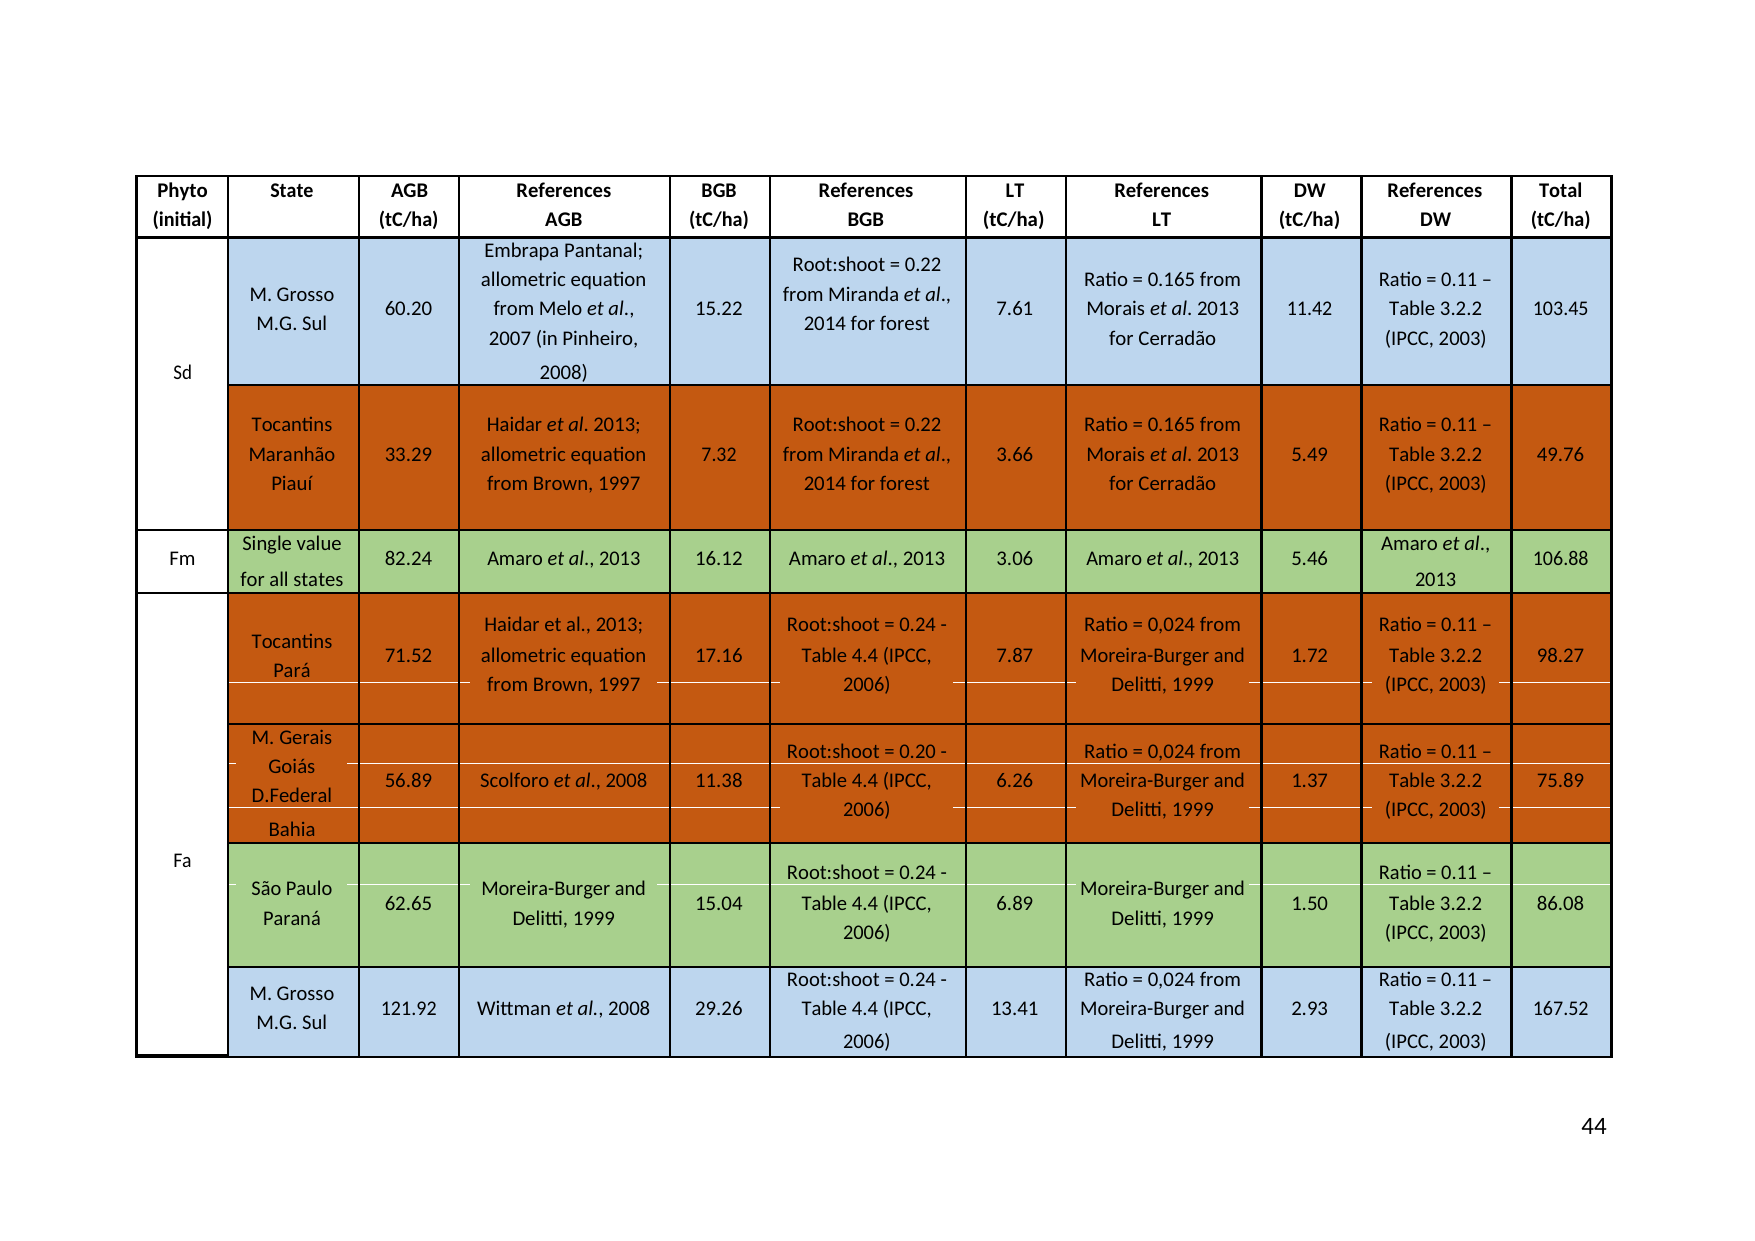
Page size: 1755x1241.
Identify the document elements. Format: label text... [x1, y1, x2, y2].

table_cell [460, 778, 470, 793]
table_cell [138, 916, 227, 930]
table_cell [1263, 873, 1270, 884]
table_cell [1053, 1035, 1065, 1054]
table_cell [1363, 778, 1372, 793]
table_cell [138, 291, 227, 306]
table_cell [1363, 1035, 1372, 1054]
text 44 [1581, 1110, 1611, 1141]
table_cell [953, 277, 965, 291]
table_cell [771, 749, 780, 763]
table_cell [236, 930, 347, 945]
table_cell [976, 930, 1053, 945]
table_cell [953, 570, 965, 592]
table_cell [757, 683, 769, 697]
table_cell Moreira-Burger and [1076, 991, 1249, 1021]
table_cell [1499, 637, 1510, 653]
table_cell [967, 321, 976, 336]
table_cell [229, 203, 236, 232]
table_cell [360, 239, 370, 262]
table_cell [1499, 1006, 1510, 1021]
table_cell [460, 637, 470, 653]
table_cell [1053, 778, 1065, 793]
table_cell [229, 778, 236, 793]
table_cell [447, 844, 458, 873]
table_cell [1270, 350, 1349, 384]
table_cell [460, 991, 470, 1006]
table_cell [347, 749, 358, 763]
table_cell [757, 653, 769, 668]
table_cell M. Grosso [236, 277, 347, 306]
table_cell [771, 386, 780, 437]
table_cell [757, 1035, 769, 1054]
table_cell [1349, 336, 1360, 350]
table_cell [1263, 594, 1270, 637]
table_cell [1067, 725, 1076, 749]
table_cell [671, 653, 680, 668]
table_cell [1513, 808, 1522, 822]
table_cell [1349, 556, 1360, 570]
table_cell [680, 683, 757, 697]
table_cell [657, 793, 669, 807]
table_cell [1067, 822, 1076, 842]
table_cell [470, 1035, 657, 1054]
table_cell [370, 822, 447, 842]
table_cell [780, 232, 953, 236]
table_cell [1053, 916, 1065, 930]
table_cell [1249, 570, 1260, 592]
table_header State [236, 177, 358, 203]
table_cell [953, 968, 965, 991]
table_cell [236, 232, 347, 236]
table_cell 6.26 [976, 764, 1053, 793]
table_cell [370, 496, 447, 529]
table_cell [657, 277, 669, 291]
table_cell [1053, 232, 1065, 236]
table_cell [1363, 885, 1372, 901]
table_cell [1599, 306, 1610, 321]
table_cell 7.87 [976, 637, 1053, 668]
table_cell M. Grosso [236, 968, 347, 1006]
table_cell from Brown, 1997 [470, 466, 657, 496]
table_cell [1263, 637, 1270, 653]
table_cell [1513, 764, 1522, 778]
table_cell [360, 885, 370, 901]
table_cell [360, 1021, 370, 1035]
table_cell Delitti, 1999 [1076, 793, 1249, 822]
table_header DW [1270, 177, 1360, 203]
table_cell [1067, 277, 1076, 291]
table_cell [976, 262, 1053, 277]
table_cell [1599, 968, 1610, 991]
table_cell [1499, 291, 1510, 306]
table_cell Wittman et al., 2008 [470, 991, 657, 1021]
table_cell [757, 437, 769, 466]
table_cell [1053, 570, 1065, 592]
table_cell [953, 466, 965, 496]
table_cell [347, 239, 358, 262]
table_cell [757, 556, 769, 570]
table_cell [1499, 683, 1510, 697]
table_cell Haidar et al., 2013; [470, 594, 657, 637]
table_cell [757, 916, 769, 930]
table_cell [953, 945, 965, 966]
table_cell [138, 637, 227, 653]
table_cell [967, 262, 976, 277]
table_cell [757, 901, 769, 916]
table_cell [953, 594, 965, 637]
table_cell [1522, 749, 1599, 763]
table_cell [1513, 1006, 1522, 1021]
table_cell [771, 844, 780, 873]
table_cell [1513, 570, 1522, 592]
table_cell [370, 1021, 447, 1035]
table_cell [1270, 822, 1349, 842]
table_cell [1513, 901, 1522, 916]
table_cell [360, 277, 370, 291]
table_cell [1349, 531, 1360, 556]
table_cell [1067, 930, 1076, 945]
table_cell [460, 1021, 470, 1035]
table_header [771, 177, 780, 203]
table_cell BGB [780, 203, 965, 232]
table_cell 6.89 [976, 885, 1053, 916]
table_cell [1053, 594, 1065, 637]
table_cell [976, 1021, 1053, 1035]
table_cell [1053, 668, 1065, 682]
table_cell [953, 637, 965, 653]
table_cell [1067, 873, 1076, 884]
table_cell [460, 262, 470, 277]
table_cell [1522, 496, 1599, 529]
table_cell [757, 808, 769, 822]
table_cell [657, 1006, 669, 1021]
table_cell [138, 668, 227, 682]
table_cell [347, 232, 358, 236]
table_header Phyto [138, 177, 227, 203]
table_cell Table 3.2.2 [1372, 437, 1499, 466]
table_cell [1263, 1035, 1270, 1054]
table_cell [1067, 885, 1076, 901]
table_cell Amaro et al., 2013 [1076, 531, 1249, 570]
table_cell [771, 570, 780, 592]
table_cell [757, 637, 769, 653]
table_cell [1263, 336, 1270, 350]
table_cell [1363, 930, 1372, 945]
table_cell [1499, 386, 1510, 437]
table_cell [1053, 930, 1065, 945]
table_cell [360, 386, 370, 437]
table_cell [347, 203, 358, 232]
table_cell [229, 570, 236, 592]
table_cell [657, 991, 669, 1006]
table_cell [967, 350, 976, 384]
table_cell [1263, 291, 1270, 306]
table_cell (IPCC, 2003) [1372, 916, 1499, 945]
table_cell [1522, 916, 1599, 930]
table_cell [671, 1006, 680, 1021]
table_cell [771, 262, 780, 277]
table_cell [1270, 793, 1349, 807]
table_cell [976, 336, 1053, 350]
table_cell [1599, 637, 1610, 653]
table_cell [1249, 350, 1260, 384]
table_cell [460, 822, 470, 842]
table_cell [1599, 239, 1610, 262]
table_cell [1067, 764, 1076, 778]
table_cell [757, 968, 769, 991]
table_cell [1363, 239, 1372, 262]
table_cell [1349, 683, 1360, 697]
table_cell [470, 725, 657, 749]
table_cell (IPCC, 2003) [1372, 793, 1499, 822]
table_cell [953, 386, 965, 437]
table_cell [671, 203, 680, 232]
table_cell [229, 873, 236, 884]
table_cell Delitti, 1999 [470, 901, 657, 930]
table_cell Table 3.2.2 [1372, 291, 1499, 321]
table_cell [1067, 637, 1076, 653]
table_cell [470, 697, 657, 723]
table_cell [1249, 873, 1260, 884]
table_cell [347, 1035, 358, 1054]
table_cell [138, 262, 227, 277]
table_cell [657, 336, 669, 350]
table_cell [370, 683, 447, 697]
table_cell [671, 808, 680, 822]
table_cell [771, 350, 780, 384]
table_cell [347, 321, 358, 336]
table_cell [1499, 262, 1510, 277]
table_cell [229, 239, 236, 262]
table_cell [447, 262, 458, 277]
table_cell [229, 1021, 236, 1035]
table_cell [347, 901, 358, 916]
table_cell [953, 683, 965, 697]
table_cell 2007 (in Pinheiro, [470, 321, 657, 350]
table_cell [347, 844, 358, 873]
table_cell [1263, 1021, 1270, 1035]
table_cell [780, 570, 953, 592]
table_cell 103.45 [1522, 291, 1599, 321]
table_cell [1499, 764, 1510, 778]
table_cell [1599, 916, 1610, 930]
table_cell [1513, 653, 1522, 668]
table_cell [771, 822, 780, 842]
table_cell [229, 668, 236, 682]
table_cell [229, 531, 236, 556]
table_cell [460, 336, 470, 350]
table_cell [757, 764, 769, 778]
table_cell [1249, 321, 1260, 336]
table_cell [470, 232, 657, 236]
table_cell [1263, 386, 1270, 437]
table_cell [1249, 556, 1260, 570]
table_cell [953, 232, 965, 236]
table_cell 167.52 [1522, 991, 1599, 1021]
table_cell [447, 916, 458, 930]
table_cell [1499, 916, 1510, 930]
table_cell [236, 239, 347, 262]
table_cell [370, 793, 447, 807]
table_cell [967, 1021, 976, 1035]
table_cell [447, 321, 458, 336]
table_cell 86.08 [1522, 885, 1599, 916]
table_cell [1363, 531, 1372, 556]
table_cell [360, 778, 370, 793]
table_cell [1263, 725, 1270, 749]
table_cell [1522, 466, 1599, 496]
table_cell [1363, 291, 1372, 306]
table_cell [1599, 683, 1610, 697]
table_cell [953, 1021, 965, 1035]
table_cell [1067, 570, 1076, 592]
table_cell [671, 321, 680, 336]
table_cell [138, 653, 227, 668]
table_cell [1513, 466, 1522, 496]
table_cell Goiás [236, 749, 347, 778]
table_cell [1599, 778, 1610, 793]
table_header [460, 177, 470, 203]
table_cell [229, 653, 236, 668]
table_cell [1067, 531, 1076, 556]
table_cell [1270, 916, 1349, 930]
table_cell [1513, 594, 1522, 637]
table_cell [138, 885, 227, 901]
table_cell [967, 203, 976, 232]
table_cell [1499, 277, 1510, 291]
table_cell [229, 594, 236, 637]
table_cell 82.24 [370, 531, 447, 570]
table_cell [347, 808, 358, 822]
table_cell [1513, 350, 1522, 384]
table_cell São Paulo [236, 844, 347, 901]
table_cell [1599, 653, 1610, 668]
table_cell 11.42 [1270, 291, 1349, 321]
table_cell M. Gerais [236, 725, 347, 749]
table_cell [657, 466, 669, 496]
table_cell [1513, 291, 1522, 306]
table_cell [229, 916, 236, 930]
table_cell [460, 556, 470, 570]
table_cell [1249, 844, 1260, 873]
table_cell [1513, 991, 1522, 1006]
table_cell [1270, 930, 1349, 945]
table_cell [1263, 466, 1270, 496]
table_cell [1363, 437, 1372, 466]
table_cell [1599, 945, 1610, 966]
table_cell [460, 764, 470, 778]
table_cell [1249, 306, 1260, 321]
table_cell [771, 683, 780, 697]
table_header References [470, 177, 669, 203]
table_cell [967, 466, 976, 496]
table_cell [1053, 386, 1065, 437]
table_cell [771, 885, 780, 901]
table_header Total [1522, 177, 1610, 203]
table_cell [460, 697, 470, 723]
table_cell [657, 594, 669, 637]
table_cell [447, 901, 458, 916]
table_cell 98.27 [1522, 637, 1599, 668]
table_cell [757, 594, 769, 637]
table_cell [1513, 683, 1522, 697]
table_cell [1599, 885, 1610, 901]
table_cell [1067, 778, 1076, 793]
table_cell [953, 778, 965, 793]
table_cell [1513, 496, 1522, 529]
table_cell [229, 945, 236, 966]
table_cell [967, 637, 976, 653]
table_cell Moreira-Burger and [1076, 764, 1249, 793]
table_cell [347, 991, 358, 1006]
table_cell [757, 885, 769, 901]
table_cell [447, 653, 458, 668]
table_cell [657, 930, 669, 945]
table_cell [1363, 466, 1372, 496]
table_cell [460, 808, 470, 822]
table_cell [370, 466, 447, 496]
table_cell [757, 336, 769, 350]
table_cell [680, 336, 757, 350]
table_cell [447, 885, 458, 901]
table_cell [229, 1006, 236, 1021]
table_cell [1522, 844, 1599, 873]
table_cell [671, 1021, 680, 1035]
table_cell [1522, 386, 1599, 437]
table_cell [680, 466, 757, 496]
table_cell [1263, 991, 1270, 1006]
table_cell [229, 697, 236, 723]
table_cell [1499, 930, 1510, 945]
table_cell [360, 570, 370, 592]
table_cell [370, 336, 447, 350]
table_cell [680, 844, 757, 873]
table_cell [657, 808, 669, 822]
table_cell [1349, 725, 1360, 749]
table_cell AGB [470, 203, 669, 232]
table_cell [771, 793, 780, 807]
table_cell [370, 916, 447, 930]
table_cell for Cerradão [1076, 466, 1249, 496]
table_cell Table 4.4 (IPCC, [780, 885, 953, 916]
table_cell [447, 1021, 458, 1035]
table_cell [1053, 945, 1065, 966]
table_cell [347, 262, 358, 277]
table_cell [657, 764, 669, 778]
table_cell [1372, 232, 1499, 236]
table_cell [967, 556, 976, 570]
table_cell [1599, 350, 1610, 384]
table_cell [447, 808, 458, 822]
table_cell [1599, 556, 1610, 570]
table_cell [680, 749, 757, 763]
table_cell [236, 945, 347, 966]
table_cell [1067, 1035, 1076, 1054]
table_cell [1513, 239, 1522, 262]
table_cell [976, 277, 1053, 291]
table_cell [771, 808, 780, 822]
table_cell [370, 321, 447, 336]
table_cell [1067, 203, 1076, 232]
table_cell [1249, 466, 1260, 496]
table_cell [1053, 764, 1065, 778]
table_cell Bahia [236, 808, 347, 842]
table_cell [1499, 945, 1510, 966]
table_cell [1522, 968, 1599, 991]
table_cell [780, 697, 953, 723]
table_cell [1499, 991, 1510, 1006]
table_cell (tC/ha) [1522, 203, 1610, 232]
table_cell [236, 262, 347, 277]
table_cell [360, 291, 370, 306]
table_cell [757, 321, 769, 336]
table_cell [370, 232, 447, 236]
table_cell [1522, 262, 1599, 277]
table_cell [771, 203, 780, 232]
table_cell [1067, 321, 1076, 336]
table_cell [1349, 232, 1360, 236]
table_cell [1599, 1006, 1610, 1021]
table_cell [460, 203, 470, 232]
table_cell [370, 749, 447, 763]
table_cell [1599, 594, 1610, 637]
table_cell [757, 466, 769, 496]
table_cell [229, 968, 236, 991]
table_cell [1067, 653, 1076, 668]
table_cell [657, 653, 669, 668]
table_cell [460, 844, 470, 873]
table_cell [1053, 697, 1065, 723]
table_cell 2006) [780, 668, 953, 697]
table_cell [1053, 653, 1065, 668]
table_cell [1522, 668, 1599, 682]
table_cell [347, 885, 358, 901]
table_cell [1372, 945, 1499, 966]
table_cell [976, 968, 1053, 991]
table_cell for Cerradão [1076, 321, 1249, 350]
table_cell [1270, 336, 1349, 350]
table_cell [1499, 350, 1510, 384]
table_cell [1053, 496, 1065, 529]
table_cell [1499, 1021, 1510, 1035]
table_cell [1249, 991, 1260, 1006]
table_cell [976, 496, 1053, 529]
table_cell [680, 350, 757, 384]
table_cell [1249, 697, 1260, 723]
table_cell [1067, 968, 1076, 991]
table_cell [138, 683, 227, 697]
table_cell [1372, 697, 1499, 723]
table_cell [138, 384, 227, 437]
table_cell [1053, 637, 1065, 653]
table_cell [771, 556, 780, 570]
table_cell [229, 749, 236, 763]
table_cell [757, 822, 769, 842]
table_cell [460, 653, 470, 668]
table_cell [1513, 885, 1522, 901]
table_cell [1363, 968, 1372, 991]
table_cell Moreira-Burger and [1076, 637, 1249, 668]
table_cell [229, 277, 236, 291]
table_cell [953, 653, 965, 668]
table_cell [967, 386, 976, 437]
table_cell [757, 697, 769, 723]
table_cell [1067, 466, 1076, 496]
table_cell 7.32 [680, 437, 757, 466]
table_cell [1270, 570, 1349, 592]
table_cell [1513, 321, 1522, 336]
table_cell 29.26 [680, 991, 757, 1021]
table_cell [236, 496, 347, 529]
table_cell [967, 668, 976, 682]
table_cell [229, 885, 236, 901]
table_cell Scolforo et al., 2008 [470, 764, 657, 793]
table_cell [953, 321, 965, 336]
table_cell [229, 466, 236, 496]
table_cell [976, 916, 1053, 930]
table_cell [470, 808, 657, 822]
table_cell [1513, 822, 1522, 842]
table_cell [1067, 901, 1076, 916]
table_header [671, 177, 680, 203]
table_cell [1263, 885, 1270, 901]
table_cell [347, 778, 358, 793]
table_cell [1372, 496, 1499, 529]
table_cell [1363, 203, 1372, 232]
table_cell [370, 570, 447, 592]
table_cell [1499, 778, 1510, 793]
table_cell [360, 725, 370, 749]
table_cell [360, 668, 370, 682]
table_cell Maranhão [236, 437, 347, 466]
table_cell [1522, 321, 1599, 336]
table_cell [671, 793, 680, 807]
table_cell Root:shoot = 0.22 [780, 239, 953, 277]
table_cell 2006) [780, 793, 953, 822]
table_cell [370, 594, 447, 637]
table_cell [1499, 1035, 1510, 1054]
table_cell [1270, 466, 1349, 496]
table_cell [771, 725, 780, 749]
table_cell (IPCC, 2003) [1372, 321, 1499, 350]
table_cell [229, 844, 236, 873]
table_cell [1513, 1021, 1522, 1035]
table_cell [953, 749, 965, 763]
table_cell [967, 822, 976, 842]
table_cell [1599, 570, 1610, 592]
table_cell [1363, 594, 1372, 637]
table_cell Root:shoot = 0.20 - [780, 725, 953, 763]
table_cell [1599, 1021, 1610, 1035]
table_cell [967, 991, 976, 1006]
table_cell [1067, 496, 1076, 529]
table_cell [1263, 350, 1270, 384]
table_cell [967, 570, 976, 592]
table_cell [360, 321, 370, 336]
table_cell [680, 262, 757, 277]
table_cell [360, 764, 370, 778]
table_cell [771, 778, 780, 793]
table_cell [138, 437, 227, 466]
table_cell [347, 725, 358, 749]
table_cell [671, 930, 680, 945]
table_cell [671, 822, 680, 842]
table_cell [1249, 822, 1260, 842]
table_header AGB [370, 177, 458, 203]
table_cell [447, 930, 458, 945]
table_cell [447, 637, 458, 653]
table_cell [1349, 386, 1360, 437]
table_cell [360, 350, 370, 384]
table_cell [347, 437, 358, 466]
table_cell [1067, 306, 1076, 321]
table_cell [347, 873, 358, 884]
table_cell Ratio = 0.11 – [1372, 725, 1499, 763]
table_cell [757, 570, 769, 592]
table_cell [1599, 901, 1610, 916]
table_cell [1349, 764, 1360, 778]
table_cell [1053, 239, 1065, 262]
table_cell [1599, 991, 1610, 1006]
table_cell [460, 466, 470, 496]
table_cell [976, 697, 1053, 723]
table_cell [967, 1006, 976, 1021]
table_cell [1263, 668, 1270, 682]
table_cell [447, 822, 458, 842]
table_cell [360, 808, 370, 822]
table_cell [967, 873, 976, 884]
table_cell [780, 350, 953, 384]
table_cell [967, 594, 976, 637]
table_cell [370, 873, 447, 884]
table_cell [1263, 437, 1270, 466]
table_cell [680, 968, 757, 991]
table_cell [771, 930, 780, 945]
table_cell [671, 668, 680, 682]
table_cell 13.41 [976, 991, 1053, 1021]
table_cell [1513, 945, 1522, 966]
table_cell [460, 531, 470, 556]
table_cell [1249, 945, 1260, 966]
table_cell [976, 232, 1053, 236]
table_cell [1249, 968, 1260, 991]
table_cell [780, 496, 953, 529]
table_cell [1499, 808, 1510, 822]
table_cell Haidar et al. 2013; [470, 386, 657, 437]
table_cell [138, 1035, 227, 1054]
table_cell [1499, 594, 1510, 637]
table_cell [470, 968, 657, 991]
table_cell [671, 277, 680, 291]
table_cell Fm [138, 531, 227, 570]
table_cell [1363, 386, 1372, 437]
table_cell [1067, 749, 1076, 763]
table_cell [1599, 496, 1610, 529]
table_cell [1599, 321, 1610, 336]
table_cell [671, 306, 680, 321]
table_cell Ratio = 0,024 from [1076, 594, 1249, 637]
table_cell [1053, 1021, 1065, 1035]
table_cell [1270, 1035, 1349, 1054]
table_cell [680, 496, 757, 529]
table_cell [967, 749, 976, 763]
table_cell [460, 668, 470, 682]
table_cell [1249, 916, 1260, 930]
table_cell [1499, 466, 1510, 496]
table_cell [953, 844, 965, 873]
table_cell [953, 437, 965, 466]
table_cell [967, 653, 976, 668]
table_cell [680, 321, 757, 336]
table_cell [1349, 808, 1360, 822]
table_cell [671, 336, 680, 350]
table_cell [976, 822, 1053, 842]
table_cell [460, 1035, 470, 1054]
table_cell [1249, 232, 1260, 236]
table_cell [976, 793, 1053, 807]
table_cell [953, 885, 965, 901]
table_cell [1263, 1006, 1270, 1021]
table_cell [757, 262, 769, 277]
table_cell [680, 386, 757, 437]
table_cell [447, 336, 458, 350]
table_cell [976, 321, 1053, 336]
table_cell [976, 945, 1053, 966]
table_cell [757, 930, 769, 945]
table_cell [1513, 203, 1522, 232]
table_cell Embrapa Pantanal; [470, 239, 657, 262]
table_cell [447, 556, 458, 570]
table_cell [360, 822, 370, 842]
table_cell [370, 930, 447, 945]
table_cell [976, 749, 1053, 763]
table_cell [470, 1021, 657, 1035]
table_cell [1499, 653, 1510, 668]
table_cell [460, 945, 470, 966]
table_cell [360, 844, 370, 873]
table_cell [953, 873, 965, 884]
table_cell [680, 1021, 757, 1035]
table_cell 1.37 [1270, 764, 1349, 793]
table_cell [1270, 496, 1349, 529]
table_cell [1349, 594, 1360, 637]
table_cell M.G. Sul [236, 306, 347, 336]
table_cell [1349, 437, 1360, 466]
table_cell [1513, 725, 1522, 749]
table_cell [1270, 262, 1349, 277]
table_cell [347, 637, 358, 653]
table_header [967, 177, 976, 203]
table_cell [1513, 793, 1522, 807]
table_cell [657, 668, 669, 682]
table_cell [680, 277, 757, 291]
table_cell [1349, 1021, 1360, 1035]
table_cell [1053, 277, 1065, 291]
table_cell [360, 336, 370, 350]
table_cell [138, 321, 227, 336]
table_cell [347, 930, 358, 945]
table_cell [671, 262, 680, 277]
table_cell [447, 594, 458, 637]
table_cell [1076, 570, 1249, 592]
table_cell [1363, 764, 1372, 778]
table_cell [657, 822, 669, 842]
table_cell [771, 239, 780, 262]
table_cell [1249, 594, 1260, 637]
table_cell [771, 466, 780, 496]
table_cell DW [1372, 203, 1510, 232]
table_cell [657, 725, 669, 749]
table_cell [1499, 321, 1510, 336]
table_cell [780, 822, 953, 842]
table_cell [460, 306, 470, 321]
table_cell 15.22 [680, 291, 757, 321]
table_cell [680, 594, 757, 637]
table_cell [470, 930, 657, 945]
table_cell [460, 594, 470, 637]
table_cell [1513, 556, 1522, 570]
table_cell [671, 945, 680, 966]
table_cell [976, 873, 1053, 884]
table_cell [1053, 262, 1065, 277]
table_cell [757, 1006, 769, 1021]
table_cell [1513, 873, 1522, 884]
table_cell (tC/ha) [976, 203, 1065, 232]
table_cell [360, 653, 370, 668]
table_cell [967, 945, 976, 966]
table_cell [967, 683, 976, 697]
table_cell [460, 930, 470, 945]
table_cell [1599, 930, 1610, 945]
table_cell [1053, 1006, 1065, 1021]
table_cell (IPCC, 2003) [1372, 668, 1499, 697]
table_cell [1349, 239, 1360, 262]
table_cell [360, 916, 370, 930]
table_cell [671, 386, 680, 437]
table_cell [1249, 778, 1260, 793]
table_cell [1076, 945, 1249, 966]
table_cell [1349, 945, 1360, 966]
table_cell [1522, 232, 1599, 236]
table_cell [657, 386, 669, 437]
table_cell [1599, 277, 1610, 291]
table_cell Root:shoot = 0.24 - [780, 844, 953, 884]
table_cell [1053, 350, 1065, 384]
table_cell [1599, 844, 1610, 873]
table_cell [1499, 437, 1510, 466]
table_cell [680, 239, 757, 262]
table_cell [1513, 668, 1522, 682]
table_cell [1513, 697, 1522, 723]
table_header [1263, 177, 1270, 203]
table_cell 5.49 [1270, 437, 1349, 466]
table_header [1363, 177, 1372, 203]
table_cell [1363, 637, 1372, 653]
table_cell [1053, 885, 1065, 901]
table_cell [671, 683, 680, 697]
table_cell [360, 1006, 370, 1021]
table_cell [771, 873, 780, 884]
table_cell [1067, 1021, 1076, 1035]
table_cell [1522, 725, 1599, 749]
table_cell [1522, 350, 1599, 384]
table_cell Ratio = 0.165 from [1076, 262, 1249, 291]
table_cell [370, 945, 447, 966]
table_cell [460, 901, 470, 916]
table_cell [360, 930, 370, 945]
table_cell [1513, 1035, 1522, 1054]
table_cell [138, 1006, 227, 1021]
table_cell [771, 668, 780, 682]
table_cell [447, 496, 458, 529]
table_cell [953, 668, 965, 682]
table_cell [953, 531, 965, 556]
table_header References [780, 177, 965, 203]
table_cell [229, 437, 236, 466]
table_cell [671, 594, 680, 637]
table_cell [771, 321, 780, 336]
table_cell [976, 466, 1053, 496]
table_cell [1270, 277, 1349, 291]
table_cell [671, 466, 680, 496]
table_cell [1053, 808, 1065, 822]
table_cell [138, 991, 227, 1006]
table_cell [447, 991, 458, 1006]
table_cell [657, 697, 669, 723]
table_cell 60.20 [370, 291, 447, 321]
table_cell 62.65 [370, 885, 447, 916]
table_cell [1599, 822, 1610, 842]
table_cell [671, 350, 680, 384]
table_cell [1263, 968, 1270, 991]
table_cell [967, 291, 976, 306]
table_cell [138, 697, 227, 723]
table_cell [1270, 594, 1349, 637]
table_cell [1067, 844, 1076, 873]
table_cell [1053, 901, 1065, 916]
table_cell [967, 496, 976, 529]
table_cell [1263, 570, 1270, 592]
table_cell [757, 668, 769, 682]
table_cell [1263, 822, 1270, 842]
table_cell [229, 306, 236, 321]
table_cell [1499, 901, 1510, 916]
table_cell [1499, 232, 1510, 236]
table_cell [1513, 930, 1522, 945]
table_cell [370, 725, 447, 749]
table_cell [1513, 844, 1522, 873]
table_cell [1522, 239, 1599, 262]
table_cell [1053, 306, 1065, 321]
table_cell from Brown, 1997 [470, 668, 657, 697]
table_cell [1249, 1035, 1260, 1054]
table_cell Paraná [236, 901, 347, 930]
table_cell [953, 697, 965, 723]
table_cell [1363, 668, 1372, 682]
table_cell [460, 277, 470, 291]
table_cell [1372, 350, 1499, 384]
table_cell 2013 [1372, 556, 1499, 592]
table_cell [1363, 277, 1372, 291]
table_cell [967, 764, 976, 778]
table_cell [953, 291, 965, 306]
table_cell [757, 991, 769, 1006]
table_cell Ratio = 0,024 from [1076, 968, 1249, 991]
table_cell [360, 683, 370, 697]
table_cell [1263, 531, 1270, 556]
table_cell Amaro et al., 2013 [470, 531, 657, 570]
table_cell [1270, 945, 1349, 966]
table_cell [1249, 901, 1260, 916]
table_cell [976, 844, 1053, 873]
table_cell [976, 570, 1053, 592]
table_cell [1363, 496, 1372, 529]
table_cell [460, 885, 470, 901]
table_cell Root:shoot = 0.24 - [780, 968, 953, 991]
table_cell [757, 945, 769, 966]
table_cell [1263, 901, 1270, 916]
table_cell [671, 991, 680, 1006]
table_header [229, 177, 236, 203]
table_cell [360, 637, 370, 653]
table_cell [1522, 683, 1599, 697]
table_cell [1349, 916, 1360, 930]
table_cell [1349, 930, 1360, 945]
table_cell [1067, 668, 1076, 682]
table_cell 1.50 [1270, 885, 1349, 916]
table_cell [757, 1021, 769, 1035]
table_cell [1249, 653, 1260, 668]
table_header References [1372, 177, 1510, 203]
table_cell D.Federal [236, 778, 347, 807]
table_cell [953, 239, 965, 262]
table_cell 2006) [780, 916, 953, 945]
table_cell [657, 350, 669, 384]
table_cell [1263, 306, 1270, 321]
table_cell [1363, 336, 1372, 350]
table_cell [347, 653, 358, 668]
table_cell [460, 321, 470, 336]
table_cell [657, 749, 669, 763]
table_cell [1599, 336, 1610, 350]
table_cell [1349, 822, 1360, 842]
table_cell 2014 for forest [780, 306, 953, 336]
table_header [1067, 177, 1076, 203]
table_cell [370, 386, 447, 437]
table_cell [229, 1035, 236, 1054]
table_cell [757, 873, 769, 884]
table_cell [1499, 668, 1510, 682]
table_cell [138, 594, 227, 637]
table_cell [1263, 945, 1270, 966]
table_cell [1263, 844, 1270, 873]
table_cell [1522, 570, 1599, 592]
table_cell [657, 901, 669, 916]
table_cell [1249, 496, 1260, 529]
table_cell [953, 822, 965, 842]
table_cell Table 3.2.2 [1372, 991, 1499, 1021]
table_cell [657, 291, 669, 306]
table_cell [236, 336, 347, 350]
table_cell [370, 239, 447, 262]
table_cell [1076, 697, 1249, 723]
table_cell for all states [236, 556, 347, 592]
table_cell Ratio = 0.11 – [1372, 844, 1499, 884]
table_cell [1349, 968, 1360, 991]
table_cell [1076, 496, 1249, 529]
table_cell [1599, 764, 1610, 778]
table_cell [671, 556, 680, 570]
table_cell [1067, 697, 1076, 723]
table_cell [1499, 306, 1510, 321]
table_cell [771, 336, 780, 350]
table_cell [1270, 1021, 1349, 1035]
table_cell [1053, 531, 1065, 556]
table_cell [1067, 916, 1076, 930]
table_cell Table 3.2.2 [1372, 885, 1499, 916]
table_cell [1263, 697, 1270, 723]
table_cell [1499, 793, 1510, 807]
table_cell [1349, 570, 1360, 592]
table_cell [347, 531, 358, 556]
table_cell [1349, 637, 1360, 653]
table_cell [360, 306, 370, 321]
table_cell [1263, 277, 1270, 291]
table_cell [1249, 531, 1260, 556]
table_cell [1513, 916, 1522, 930]
table_cell [680, 697, 757, 723]
table_cell [229, 262, 236, 277]
table_cell [976, 725, 1053, 749]
table_cell [1076, 239, 1249, 262]
table_cell [138, 873, 227, 884]
table_cell 3.66 [976, 437, 1053, 466]
table_cell [229, 764, 236, 778]
table_cell [1499, 531, 1510, 556]
table_cell [447, 277, 458, 291]
table_cell [1513, 749, 1522, 763]
table_cell [757, 531, 769, 556]
table_cell [671, 570, 680, 592]
table_cell [1349, 466, 1360, 496]
table_cell [671, 844, 680, 873]
table_cell [460, 873, 470, 884]
table_cell [967, 725, 976, 749]
table_cell [1599, 668, 1610, 682]
table_cell 2014 for forest [780, 466, 953, 496]
table_cell [771, 1006, 780, 1021]
table_cell [657, 683, 669, 697]
table_cell [447, 1006, 458, 1021]
table_cell [229, 725, 236, 749]
table_cell [138, 570, 227, 592]
table_cell [1599, 437, 1610, 466]
table_cell [1263, 321, 1270, 336]
table_cell [1067, 556, 1076, 570]
table_cell [1363, 844, 1372, 873]
table_cell [967, 778, 976, 793]
table_cell 11.38 [680, 764, 757, 793]
table_cell [1363, 697, 1372, 723]
table_cell [657, 1021, 669, 1035]
table_cell [138, 723, 227, 749]
table_cell [470, 945, 657, 966]
table_cell [1053, 991, 1065, 1006]
table_cell [1513, 262, 1522, 277]
table_cell [771, 916, 780, 930]
table_cell [460, 291, 470, 306]
table_cell [370, 262, 447, 277]
table_cell [967, 336, 976, 350]
table_cell 17.16 [680, 637, 757, 668]
table_cell [470, 822, 657, 842]
table_cell 33.29 [370, 437, 447, 466]
table_cell [1363, 873, 1372, 884]
table_cell [447, 778, 458, 793]
table_cell [347, 916, 358, 930]
table_cell [967, 916, 976, 930]
table_cell Root:shoot = 0.24 - [780, 594, 953, 637]
table_cell [657, 885, 669, 901]
table_cell [1522, 594, 1599, 637]
table_cell [460, 570, 470, 592]
table_cell [1363, 1006, 1372, 1021]
table_cell [953, 916, 965, 930]
table_cell [236, 350, 347, 384]
table_cell [460, 350, 470, 384]
table_cell [967, 239, 976, 262]
table_cell [447, 386, 458, 437]
table_cell [1270, 844, 1349, 873]
table_cell [1249, 885, 1260, 901]
table_cell [1363, 570, 1372, 592]
table_cell [771, 637, 780, 653]
table_cell Tocantins [236, 594, 347, 653]
table_cell [1513, 386, 1522, 437]
table_cell [1270, 725, 1349, 749]
table_cell [1270, 968, 1349, 991]
table_cell [347, 594, 358, 637]
table_cell [447, 291, 458, 306]
table_cell [138, 764, 227, 778]
table_cell [1249, 930, 1260, 945]
table_cell [229, 822, 236, 842]
table_cell [360, 466, 370, 496]
table_cell [138, 466, 227, 496]
table_cell [1263, 793, 1270, 807]
table_cell [1349, 749, 1360, 763]
table_cell [1270, 232, 1349, 236]
table_cell [229, 496, 236, 529]
table_cell [447, 968, 458, 991]
table_cell [657, 916, 669, 930]
table_cell [370, 844, 447, 873]
table_cell Ratio = 0.11 – [1372, 386, 1499, 437]
table_cell [1522, 873, 1599, 884]
table_cell [360, 232, 370, 236]
table_cell [1349, 697, 1360, 723]
table_cell [460, 232, 470, 236]
table_cell [1522, 1035, 1599, 1054]
table_cell [771, 496, 780, 529]
table_cell [1372, 239, 1499, 262]
table_cell [138, 966, 227, 991]
table_cell [1067, 793, 1076, 807]
table_cell [460, 968, 470, 991]
table_cell [447, 725, 458, 749]
table_cell [138, 793, 227, 807]
table_cell [1349, 277, 1360, 291]
table_cell Morais et al. 2013 [1076, 291, 1249, 321]
table_cell [953, 336, 965, 350]
table_cell [1513, 968, 1522, 991]
table_cell [671, 496, 680, 529]
table_cell [1513, 277, 1522, 291]
table_cell [447, 749, 458, 763]
table_cell [967, 306, 976, 321]
table_cell (tC/ha) [680, 203, 769, 232]
table_cell [1053, 437, 1065, 466]
table_cell [680, 930, 757, 945]
table_cell [1349, 262, 1360, 277]
table_cell [1499, 749, 1510, 763]
table_cell [347, 386, 358, 437]
table_cell [953, 1006, 965, 1021]
table_cell [1263, 916, 1270, 930]
table_cell [1363, 1021, 1372, 1035]
table_cell [347, 570, 358, 592]
table_cell [229, 808, 236, 822]
table_cell [236, 697, 347, 723]
table_cell [1067, 437, 1076, 466]
table_cell [953, 764, 965, 778]
table_cell [1249, 793, 1260, 807]
table_cell [347, 1021, 358, 1035]
table_cell [657, 570, 669, 592]
table_cell 16.12 [680, 531, 757, 570]
table_cell [460, 437, 470, 466]
table_cell M.G. Sul [236, 1006, 347, 1035]
table_cell (IPCC, 2003) [1372, 466, 1499, 496]
table_cell [657, 968, 669, 991]
table_cell [360, 793, 370, 807]
table_cell [360, 594, 370, 637]
table_cell [671, 697, 680, 723]
table_cell Table 3.2.2 [1372, 764, 1499, 793]
table_cell [1067, 594, 1076, 637]
table_cell [460, 239, 470, 262]
table_cell [229, 386, 236, 437]
table_cell [1270, 683, 1349, 697]
table_cell [1499, 844, 1510, 873]
table_cell [447, 697, 458, 723]
table_cell [1349, 350, 1360, 384]
table_cell [757, 496, 769, 529]
table_cell [1270, 749, 1349, 763]
table_cell [360, 991, 370, 1006]
table_cell [757, 793, 769, 807]
table_cell [1067, 683, 1076, 697]
table_cell [370, 968, 447, 991]
table_cell 5.46 [1270, 531, 1349, 570]
table_cell [680, 916, 757, 930]
table_cell [347, 683, 358, 697]
table_cell [1053, 556, 1065, 570]
table_cell Pará [236, 653, 347, 682]
table_cell Ratio = 0.11 – [1372, 594, 1499, 637]
table_cell [757, 306, 769, 321]
table_cell [460, 386, 470, 437]
table_cell 2006) [780, 1021, 953, 1054]
table_cell [680, 822, 757, 842]
table_cell [1513, 336, 1522, 350]
table_cell Ratio = 0.165 from [1076, 386, 1249, 437]
table_cell [1599, 466, 1610, 496]
table_cell [1363, 749, 1372, 763]
table_cell LT [1076, 203, 1260, 232]
table_cell [460, 496, 470, 529]
table_cell [370, 277, 447, 291]
table_cell [771, 945, 780, 966]
table_cell [671, 239, 680, 262]
table_cell [236, 683, 347, 697]
table_cell 15.04 [680, 885, 757, 916]
table_cell [360, 968, 370, 991]
table_cell Fa [138, 808, 227, 873]
table_cell [1053, 683, 1065, 697]
table_cell [953, 262, 965, 277]
table_cell [1522, 793, 1599, 807]
table_cell [1363, 901, 1372, 916]
table_cell [1363, 321, 1372, 336]
table_cell [771, 991, 780, 1006]
table_cell [967, 844, 976, 873]
table_cell [780, 945, 953, 966]
table_cell [229, 556, 236, 570]
table_cell [138, 306, 227, 321]
table_cell [671, 873, 680, 884]
table_cell [976, 668, 1053, 682]
table_cell [1599, 808, 1610, 822]
table_cell [1349, 901, 1360, 916]
table_cell [680, 232, 757, 236]
table_cell [1249, 262, 1260, 277]
table_cell [1499, 336, 1510, 350]
table_cell [347, 968, 358, 991]
table_cell [1599, 531, 1610, 556]
table_cell [347, 668, 358, 682]
table_cell [771, 531, 780, 556]
table_cell [967, 885, 976, 901]
table_cell [1349, 885, 1360, 901]
table_cell [1270, 321, 1349, 336]
table_cell [138, 901, 227, 916]
table_cell [657, 844, 669, 873]
table_cell [347, 496, 358, 529]
table_cell [370, 350, 447, 384]
table_cell [138, 1021, 227, 1035]
table_cell 106.88 [1522, 531, 1599, 570]
table_cell [671, 749, 680, 763]
table_cell [967, 531, 976, 556]
table_cell [771, 697, 780, 723]
table_cell [1513, 306, 1522, 321]
table_cell [953, 1035, 965, 1054]
table_cell [236, 1035, 347, 1054]
table_cell [1067, 386, 1076, 437]
table_cell [347, 556, 358, 570]
table_cell [1053, 822, 1065, 842]
table_cell [1522, 930, 1599, 945]
table_cell [671, 437, 680, 466]
table_cell [447, 945, 458, 966]
table_cell [1499, 968, 1510, 991]
table_cell Table 4.4 (IPCC, [780, 991, 953, 1021]
table_cell [1270, 239, 1349, 262]
table_cell [967, 901, 976, 916]
table_cell [967, 437, 976, 466]
table_cell [1363, 262, 1372, 277]
table_cell [1349, 1006, 1360, 1021]
table_cell [1053, 793, 1065, 807]
table_cell [671, 778, 680, 793]
table_cell [1270, 697, 1349, 723]
table_cell [671, 968, 680, 991]
table_cell [1522, 277, 1599, 291]
table_cell [1067, 991, 1076, 1006]
table_cell [757, 232, 769, 236]
table_cell [447, 306, 458, 321]
table_cell [657, 556, 669, 570]
table_cell [1249, 683, 1260, 697]
table_cell [1249, 437, 1260, 466]
table_cell 7.61 [976, 291, 1053, 321]
table_cell [1067, 291, 1076, 306]
table_cell [953, 808, 965, 822]
table_cell [771, 277, 780, 291]
table_cell [1363, 350, 1372, 384]
table_cell [1249, 1021, 1260, 1035]
table_cell [657, 321, 669, 336]
table_cell 49.76 [1522, 437, 1599, 466]
table_cell [1363, 991, 1372, 1006]
table_cell [447, 239, 458, 262]
table_cell [138, 277, 227, 291]
table_cell [771, 594, 780, 637]
table_cell [1522, 697, 1599, 723]
table_cell [347, 350, 358, 384]
table_cell [360, 556, 370, 570]
table_cell [657, 1035, 669, 1054]
table_cell allometric equation [470, 437, 657, 466]
table_cell [138, 945, 227, 966]
table_cell [1513, 637, 1522, 653]
table_cell [1263, 764, 1270, 778]
table_cell [1499, 239, 1510, 262]
table_cell [447, 873, 458, 884]
table_cell [1349, 291, 1360, 306]
table_cell [953, 793, 965, 807]
table_cell 56.89 [370, 764, 447, 793]
table_cell [1599, 749, 1610, 763]
table_cell [1599, 262, 1610, 277]
table_cell Root:shoot = 0.22 [780, 386, 953, 437]
table_cell [347, 291, 358, 306]
table_cell [347, 793, 358, 807]
table_cell [1349, 668, 1360, 682]
table_cell [953, 556, 965, 570]
table_cell [447, 437, 458, 466]
table_cell [757, 291, 769, 306]
table_cell [138, 496, 227, 529]
table_cell [671, 637, 680, 653]
table_cell [976, 594, 1053, 637]
table_cell [976, 808, 1053, 822]
table_cell [347, 277, 358, 291]
table_cell [347, 336, 358, 350]
table_cell [757, 239, 769, 262]
table_cell Amaro et al., 2013 [780, 531, 953, 570]
table_cell [1363, 793, 1372, 807]
table_cell [680, 1035, 757, 1054]
table_cell Moreira-Burger and [1076, 844, 1249, 901]
table_cell [680, 668, 757, 682]
table_cell [953, 350, 965, 384]
table_cell [460, 1006, 470, 1021]
table_cell [229, 637, 236, 653]
table_cell [1053, 844, 1065, 873]
table_cell [1263, 808, 1270, 822]
table_cell [447, 531, 458, 556]
table_cell Ratio = 0,024 from [1076, 725, 1249, 763]
table_cell [1053, 291, 1065, 306]
table_cell [138, 778, 227, 793]
table_cell [1522, 1021, 1599, 1035]
table_cell Morais et al. 2013 [1076, 437, 1249, 466]
table_cell (tC/ha) [370, 203, 458, 232]
table_cell [771, 1021, 780, 1035]
table_cell [1249, 749, 1260, 763]
table_cell Table 4.4 (IPCC, [780, 764, 953, 793]
table_cell [360, 945, 370, 966]
table_cell [771, 306, 780, 321]
table_cell [1499, 556, 1510, 570]
table_cell [360, 531, 370, 556]
table_cell [370, 697, 447, 723]
table_header LT [976, 177, 1065, 203]
table_cell [1249, 386, 1260, 437]
table_header References [1076, 177, 1260, 203]
table_cell [229, 793, 236, 807]
table_cell [1349, 306, 1360, 321]
table_cell 2008) [470, 350, 657, 384]
table_cell [1067, 262, 1076, 277]
table_cell [967, 968, 976, 991]
table_cell [1076, 350, 1249, 384]
table_cell [1499, 725, 1510, 749]
table_cell [680, 793, 757, 807]
table_cell [1249, 291, 1260, 306]
table_cell 1.72 [1270, 637, 1349, 668]
table_cell [976, 350, 1053, 384]
table_cell Table 3.2.2 [1372, 637, 1499, 668]
table_cell [229, 321, 236, 336]
table_cell [360, 437, 370, 466]
table_cell [1249, 239, 1260, 262]
table_cell [1067, 239, 1076, 262]
table_cell [360, 749, 370, 763]
table_cell [1372, 822, 1499, 842]
table_cell [447, 350, 458, 384]
table_cell [671, 885, 680, 901]
table_cell [757, 844, 769, 873]
table_cell [347, 306, 358, 321]
table_cell [1599, 1035, 1610, 1054]
table_cell [1067, 945, 1076, 966]
table_cell [229, 930, 236, 945]
table_cell [347, 764, 358, 778]
table_cell 3.06 [976, 531, 1053, 570]
table_cell Moreira-Burger and [470, 844, 657, 901]
table_cell [1363, 725, 1372, 749]
table_cell [470, 570, 657, 592]
table_cell 75.89 [1522, 764, 1599, 793]
table_cell [1349, 1035, 1360, 1054]
table_cell [460, 749, 470, 763]
table_cell [1349, 653, 1360, 668]
table_cell [1053, 749, 1065, 763]
table_cell allometric equation [470, 637, 657, 668]
table_cell [1522, 808, 1599, 822]
table_cell from Miranda et al., [780, 437, 953, 466]
table_cell [138, 239, 227, 262]
table_cell [1053, 968, 1065, 991]
table_cell [1067, 336, 1076, 350]
table_cell [447, 668, 458, 682]
table_cell [1522, 336, 1599, 350]
table_cell [1363, 808, 1372, 822]
table_cell [1249, 637, 1260, 653]
table_cell [138, 336, 227, 350]
table_cell [771, 291, 780, 306]
table_cell [229, 336, 236, 350]
table_cell [771, 437, 780, 466]
table_cell [229, 901, 236, 916]
table_cell Sd [138, 350, 227, 384]
table_cell [1263, 930, 1270, 945]
table_cell [771, 1035, 780, 1054]
table_cell [657, 437, 669, 466]
table_cell [1363, 683, 1372, 697]
table_cell Single value [236, 531, 347, 556]
table_cell [360, 873, 370, 884]
table_cell [370, 808, 447, 822]
table_cell [953, 991, 965, 1006]
table_cell [771, 653, 780, 668]
table_cell [470, 749, 657, 763]
table_cell [1053, 873, 1065, 884]
table_cell [347, 466, 358, 496]
table_cell [1522, 945, 1599, 966]
table_cell Delitti, 1999 [1076, 668, 1249, 697]
table_cell Table 4.4 (IPCC, [780, 637, 953, 668]
table_cell Ratio = 0.11 – [1372, 262, 1499, 291]
table_cell [229, 683, 236, 697]
table_cell [347, 697, 358, 723]
table_cell Ratio = 0.11 – [1372, 968, 1499, 991]
table_cell [460, 725, 470, 749]
table_cell [671, 725, 680, 749]
table_cell [229, 991, 236, 1006]
table_cell [1349, 321, 1360, 336]
table_cell [657, 873, 669, 884]
table_cell [1053, 336, 1065, 350]
table_cell [447, 570, 458, 592]
table_header [360, 177, 370, 203]
table_cell [1513, 778, 1522, 793]
table_cell [447, 764, 458, 778]
table_cell [976, 683, 1053, 697]
table_cell [1076, 232, 1249, 236]
table_cell [953, 930, 965, 945]
table_cell [671, 1035, 680, 1054]
table_cell [1270, 873, 1349, 884]
table_cell [671, 764, 680, 778]
table_cell [1249, 336, 1260, 350]
table_cell [1263, 203, 1270, 232]
table_cell [1076, 822, 1249, 842]
table_cell [1499, 822, 1510, 842]
table_cell [1249, 1006, 1260, 1021]
table_cell [1349, 873, 1360, 884]
table_cell [360, 262, 370, 277]
table_cell [671, 901, 680, 916]
table_cell 121.92 [370, 991, 447, 1021]
table_cell [1599, 697, 1610, 723]
table_cell [657, 262, 669, 277]
table_cell Piauí [236, 466, 347, 496]
table_cell [757, 277, 769, 291]
table_cell [229, 291, 236, 306]
table_cell [757, 749, 769, 763]
table_cell [447, 793, 458, 807]
table_cell [671, 531, 680, 556]
table_cell [1599, 232, 1610, 236]
table_cell [1249, 725, 1260, 749]
table_cell [236, 203, 347, 232]
table_cell [1599, 873, 1610, 884]
table_cell [1067, 350, 1076, 384]
table_cell [460, 683, 470, 697]
table_header BGB [680, 177, 769, 203]
table_cell [1513, 437, 1522, 466]
table_cell [447, 232, 458, 236]
table_cell [1513, 531, 1522, 556]
table_cell [447, 683, 458, 697]
table_cell [967, 277, 976, 291]
table_cell [1349, 496, 1360, 529]
table_cell [347, 1006, 358, 1021]
table_cell [460, 916, 470, 930]
table_cell [1053, 321, 1065, 336]
table_cell [1249, 277, 1260, 291]
table_cell (tC/ha) [1270, 203, 1360, 232]
table_cell [757, 778, 769, 793]
table_cell [671, 916, 680, 930]
table_cell [1053, 466, 1065, 496]
table_cell [1349, 778, 1360, 793]
table_cell [967, 1035, 976, 1054]
table_cell from Miranda et al., [780, 277, 953, 306]
table_cell [1363, 653, 1372, 668]
table_cell [370, 1035, 447, 1054]
table_cell [1349, 844, 1360, 873]
table_cell [447, 1035, 458, 1054]
table_cell [1249, 808, 1260, 822]
table_cell [1599, 386, 1610, 437]
table_cell [757, 725, 769, 749]
table_cell [976, 1035, 1053, 1054]
table_cell [470, 496, 657, 529]
table_cell [360, 697, 370, 723]
table_cell from Melo et al., [470, 291, 657, 321]
table_cell [1263, 653, 1270, 668]
table_cell [771, 901, 780, 916]
table_cell Delitti, 1999 [1076, 901, 1249, 930]
table_cell (initial) [138, 203, 227, 232]
table_cell [360, 496, 370, 529]
table_cell [1363, 916, 1372, 930]
table_cell Tocantins [236, 386, 347, 437]
table_cell [1067, 808, 1076, 822]
table_cell [657, 637, 669, 653]
table_cell [1599, 291, 1610, 306]
table_cell [680, 873, 757, 884]
table_header [1513, 177, 1522, 203]
table_cell [1363, 556, 1372, 570]
table_cell [757, 350, 769, 384]
table_cell [1270, 386, 1349, 437]
table_cell [1499, 885, 1510, 901]
table_cell (IPCC, 2003) [1372, 1021, 1499, 1054]
table_cell [657, 306, 669, 321]
table_cell [771, 764, 780, 778]
table_cell [1349, 793, 1360, 807]
table_cell [1263, 683, 1270, 697]
table_cell [447, 466, 458, 496]
table_cell allometric equation [470, 262, 657, 291]
table_cell [1263, 262, 1270, 277]
table_cell [1263, 239, 1270, 262]
table_cell [967, 697, 976, 723]
table_cell [229, 350, 236, 384]
table_cell [780, 336, 953, 350]
table_cell [1499, 873, 1510, 884]
table_cell [1499, 697, 1510, 723]
table_cell [680, 945, 757, 966]
table_cell [460, 793, 470, 807]
table_cell [360, 203, 370, 232]
table_cell Delitti, 1999 [1076, 1021, 1249, 1054]
table_cell [953, 725, 965, 749]
table_cell [1263, 778, 1270, 793]
table_cell [1522, 822, 1599, 842]
table_cell [138, 749, 227, 763]
table_cell [1599, 725, 1610, 749]
table_cell [1067, 1006, 1076, 1021]
table_cell [1363, 822, 1372, 842]
table_cell [370, 668, 447, 682]
table_cell [138, 930, 227, 945]
table_cell [953, 306, 965, 321]
table_cell [1270, 808, 1349, 822]
table_cell [967, 793, 976, 807]
table_cell [771, 968, 780, 991]
table_cell [657, 239, 669, 262]
table_cell [953, 496, 965, 529]
table_cell [1499, 496, 1510, 529]
table_cell Amaro et al., [1372, 531, 1499, 556]
table_cell [657, 232, 669, 236]
table_cell [967, 808, 976, 822]
table_cell [360, 1035, 370, 1054]
table_cell [976, 239, 1053, 262]
table_cell [657, 945, 669, 966]
table_cell [1363, 306, 1372, 321]
table_cell [347, 945, 358, 966]
table_cell [657, 531, 669, 556]
table_cell [138, 1054, 227, 1058]
table_cell [680, 570, 757, 592]
table_cell [1270, 668, 1349, 682]
table_cell [1076, 930, 1249, 945]
table_cell [967, 930, 976, 945]
table_cell 71.52 [370, 637, 447, 668]
table_cell [671, 291, 680, 306]
table_cell [1053, 725, 1065, 749]
table_cell [976, 386, 1053, 437]
table_cell [1263, 556, 1270, 570]
table_cell [680, 725, 757, 749]
table_cell [953, 901, 965, 916]
table_cell [1363, 945, 1372, 966]
table_cell [360, 901, 370, 916]
table_cell [1599, 793, 1610, 807]
table_cell [138, 232, 227, 236]
table_cell [680, 808, 757, 822]
table_cell [470, 793, 657, 807]
table_cell [347, 822, 358, 842]
table_cell [657, 496, 669, 529]
table_cell [1499, 570, 1510, 592]
table_cell [1249, 764, 1260, 778]
table_cell [1263, 496, 1270, 529]
table_cell [1263, 749, 1270, 763]
table_cell [1349, 991, 1360, 1006]
table_cell [657, 778, 669, 793]
table_cell 2.93 [1270, 991, 1349, 1021]
table_cell [1249, 668, 1260, 682]
table_cell [757, 386, 769, 437]
